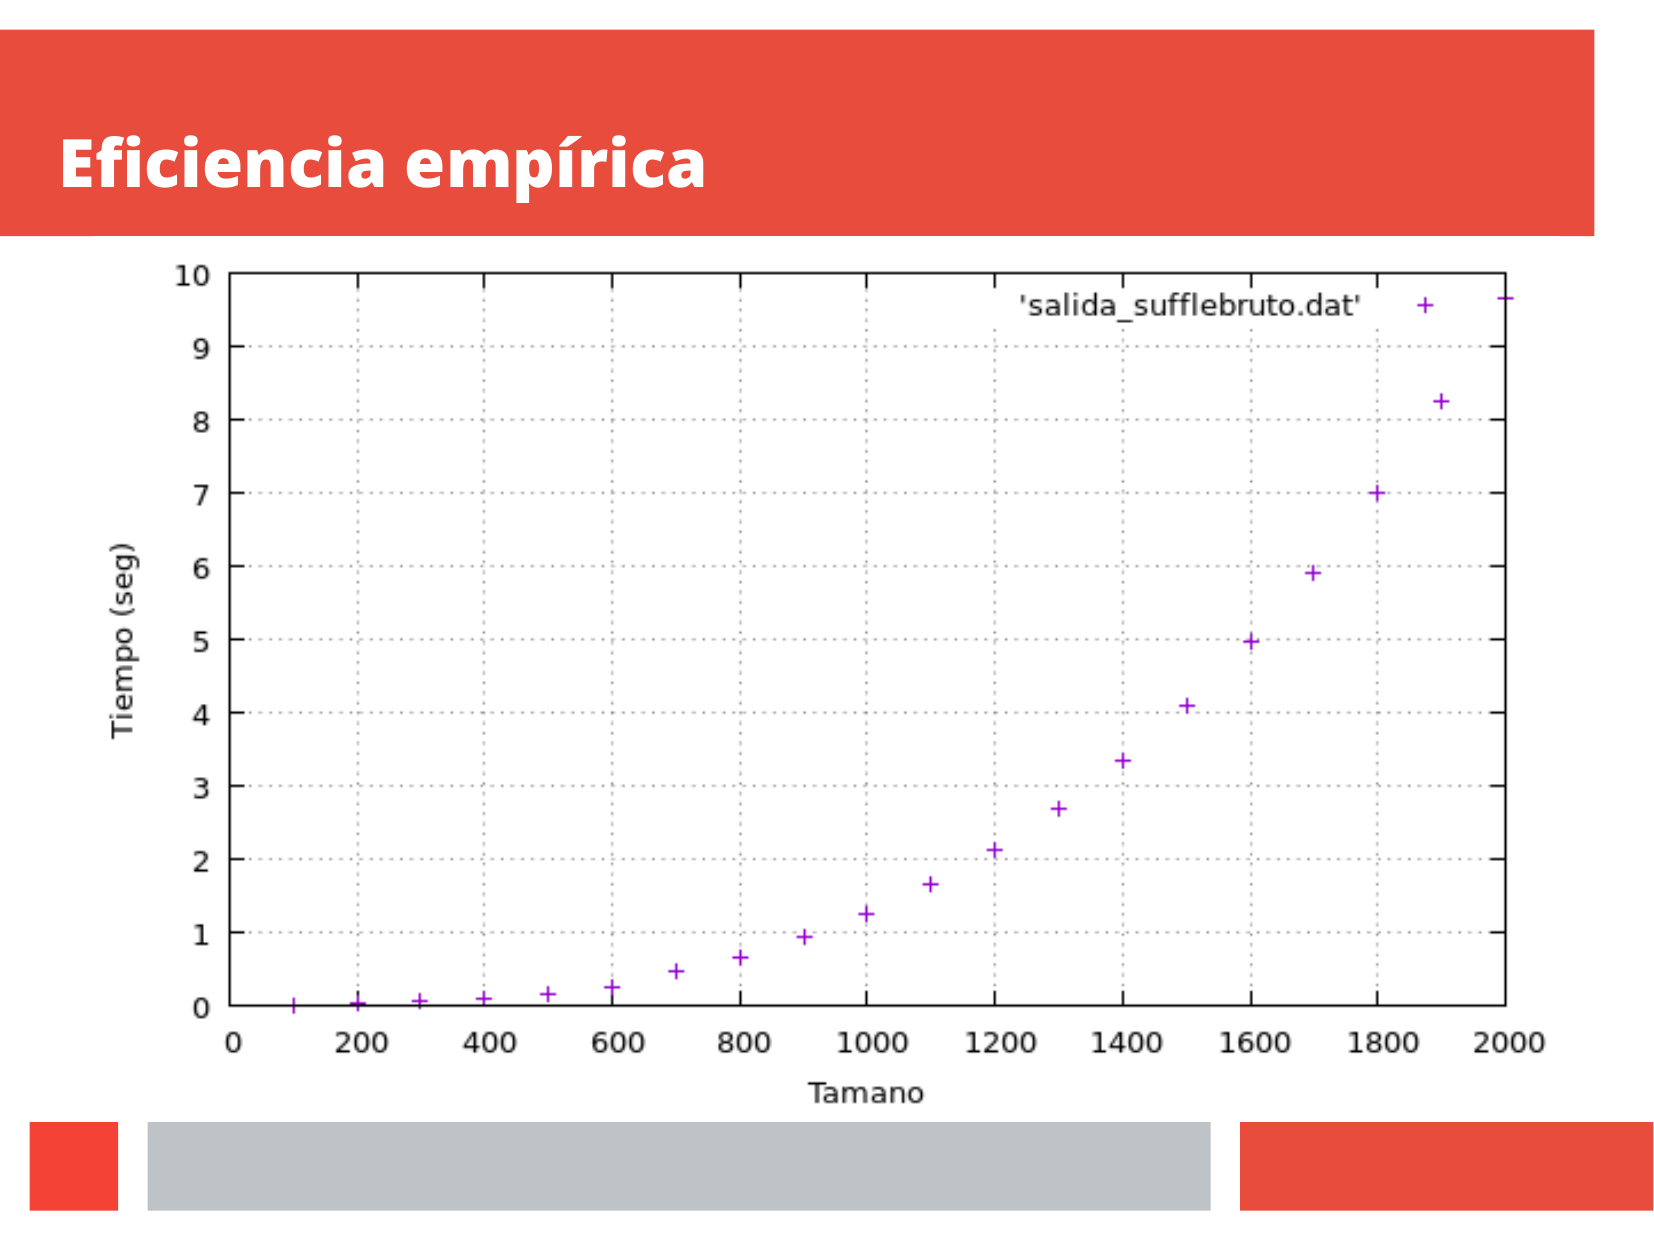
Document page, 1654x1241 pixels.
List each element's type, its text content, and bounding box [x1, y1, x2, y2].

title Eficiencia empírica [59, 59, 1595, 207]
picture [94, 236, 1560, 1115]
